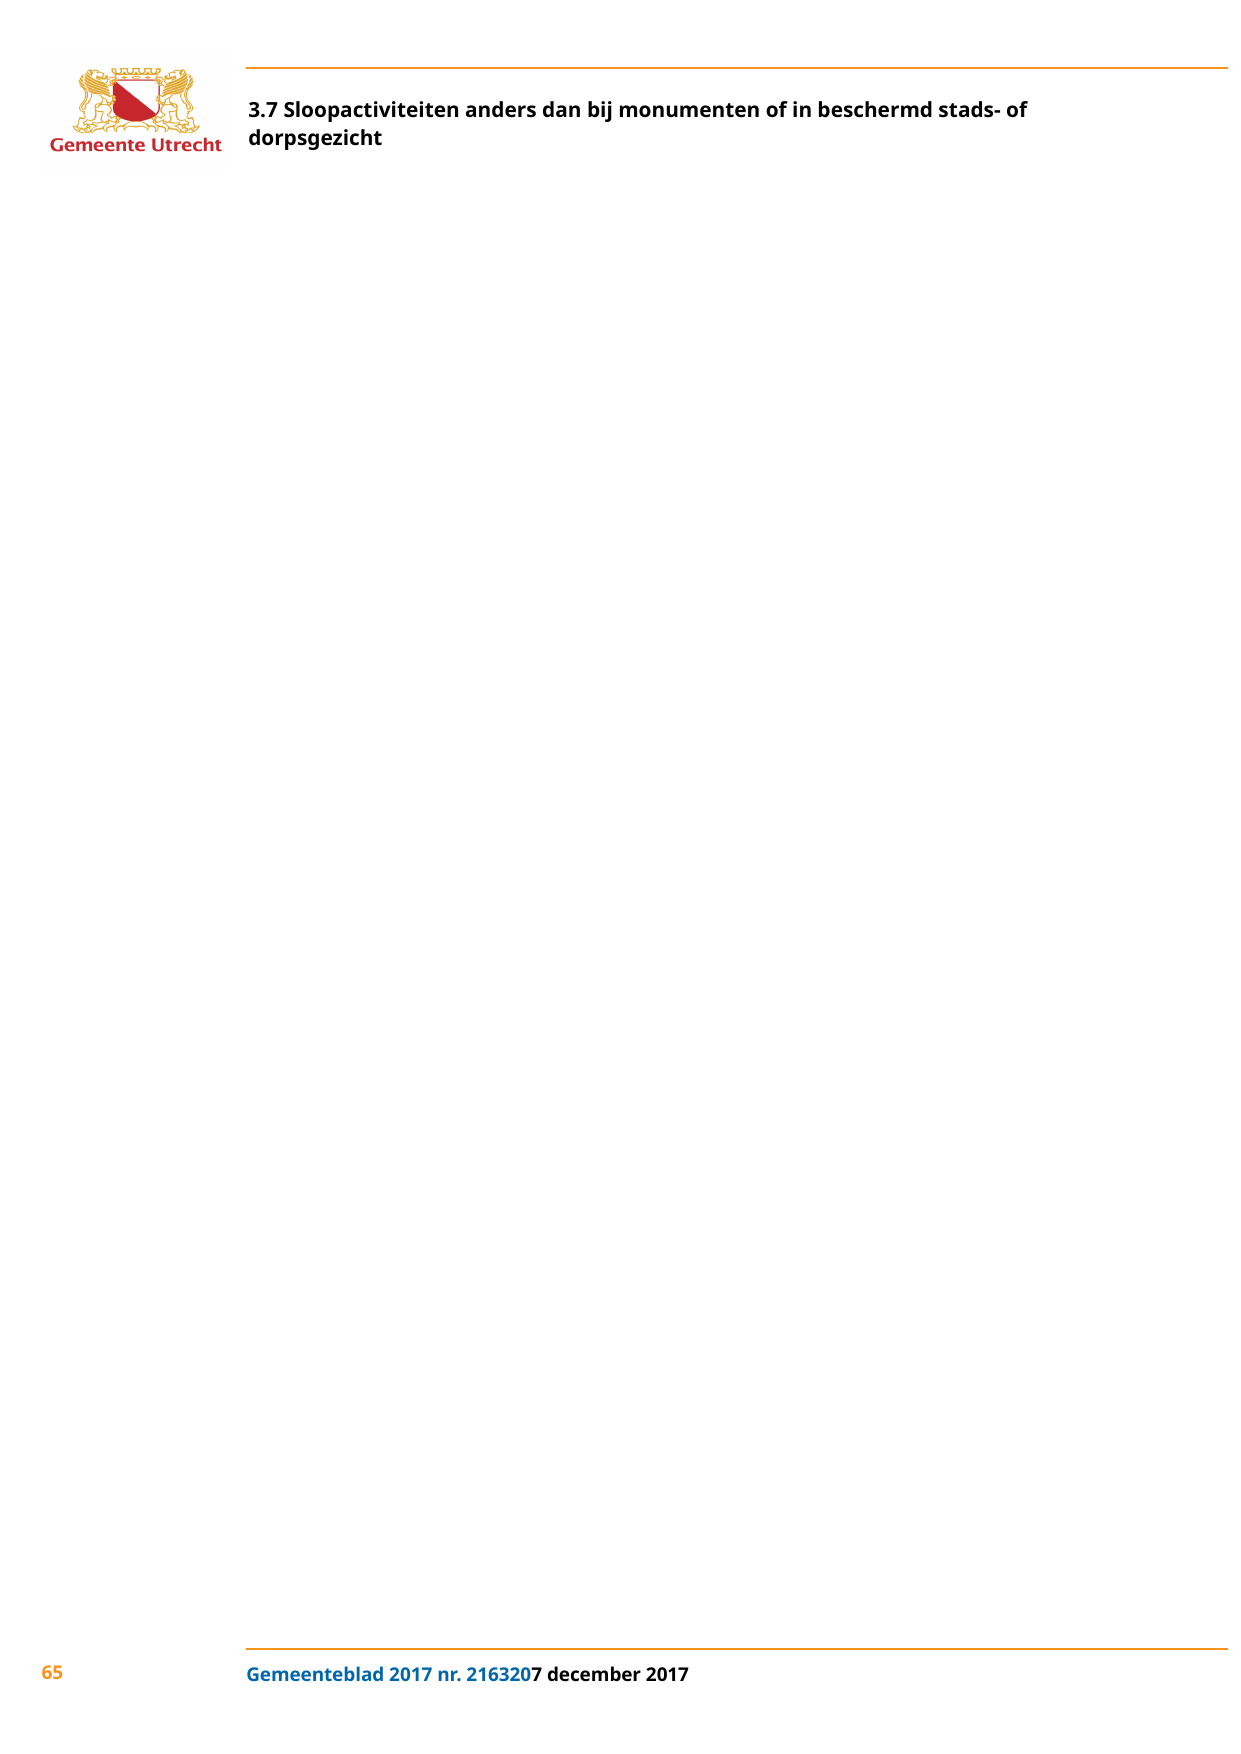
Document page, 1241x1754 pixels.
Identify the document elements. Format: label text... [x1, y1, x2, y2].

picture [41, 47, 231, 172]
text 3.7 Sloopactiviteiten anders dan bij monumenten of in beschermd stads- of dorpsgezicht [248, 95, 1152, 152]
